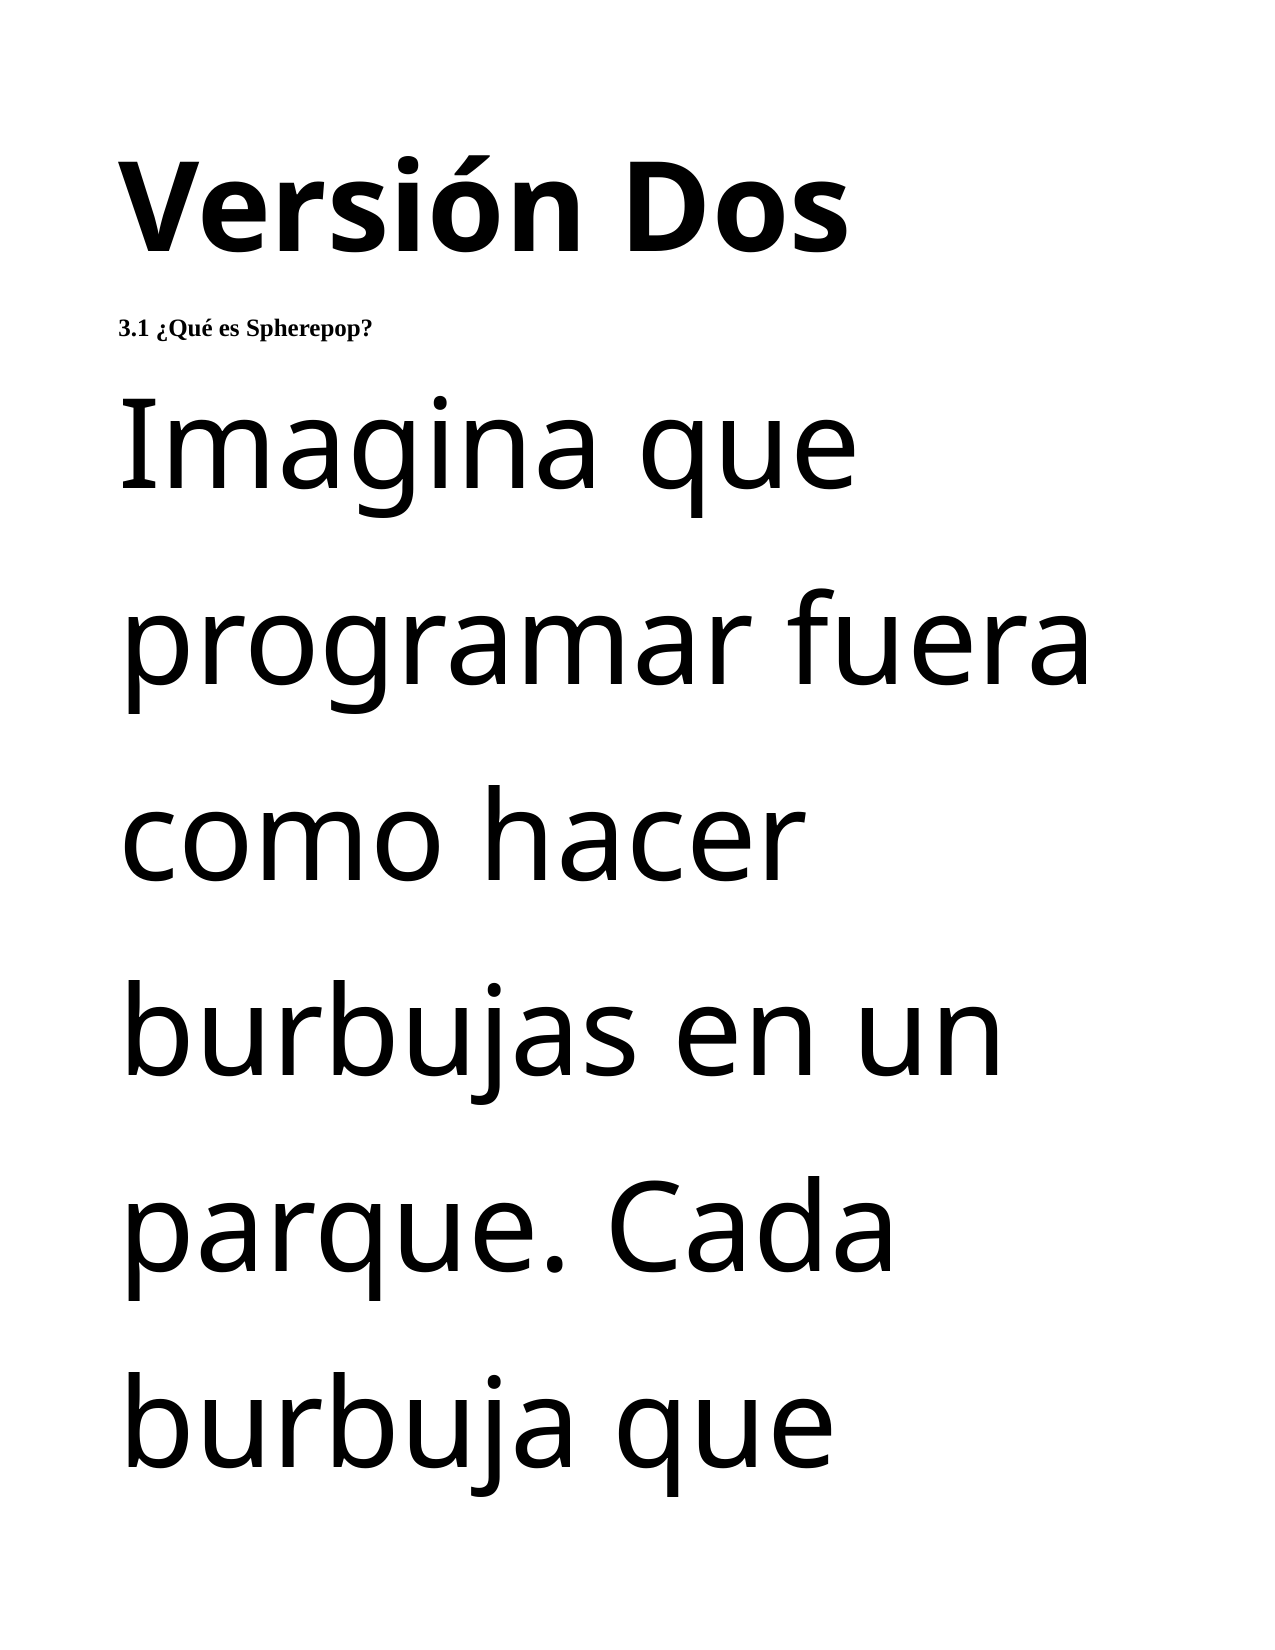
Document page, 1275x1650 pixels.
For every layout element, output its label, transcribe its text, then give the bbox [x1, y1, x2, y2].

subtitle Versión Dos [118, 118, 1157, 288]
subtitle 3.1 ¿Qué es Spherepop? [118, 313, 1157, 342]
text Imagina que programar fuera como hacer burbujas en un parque. Cada burbuja que [118, 355, 1157, 1504]
